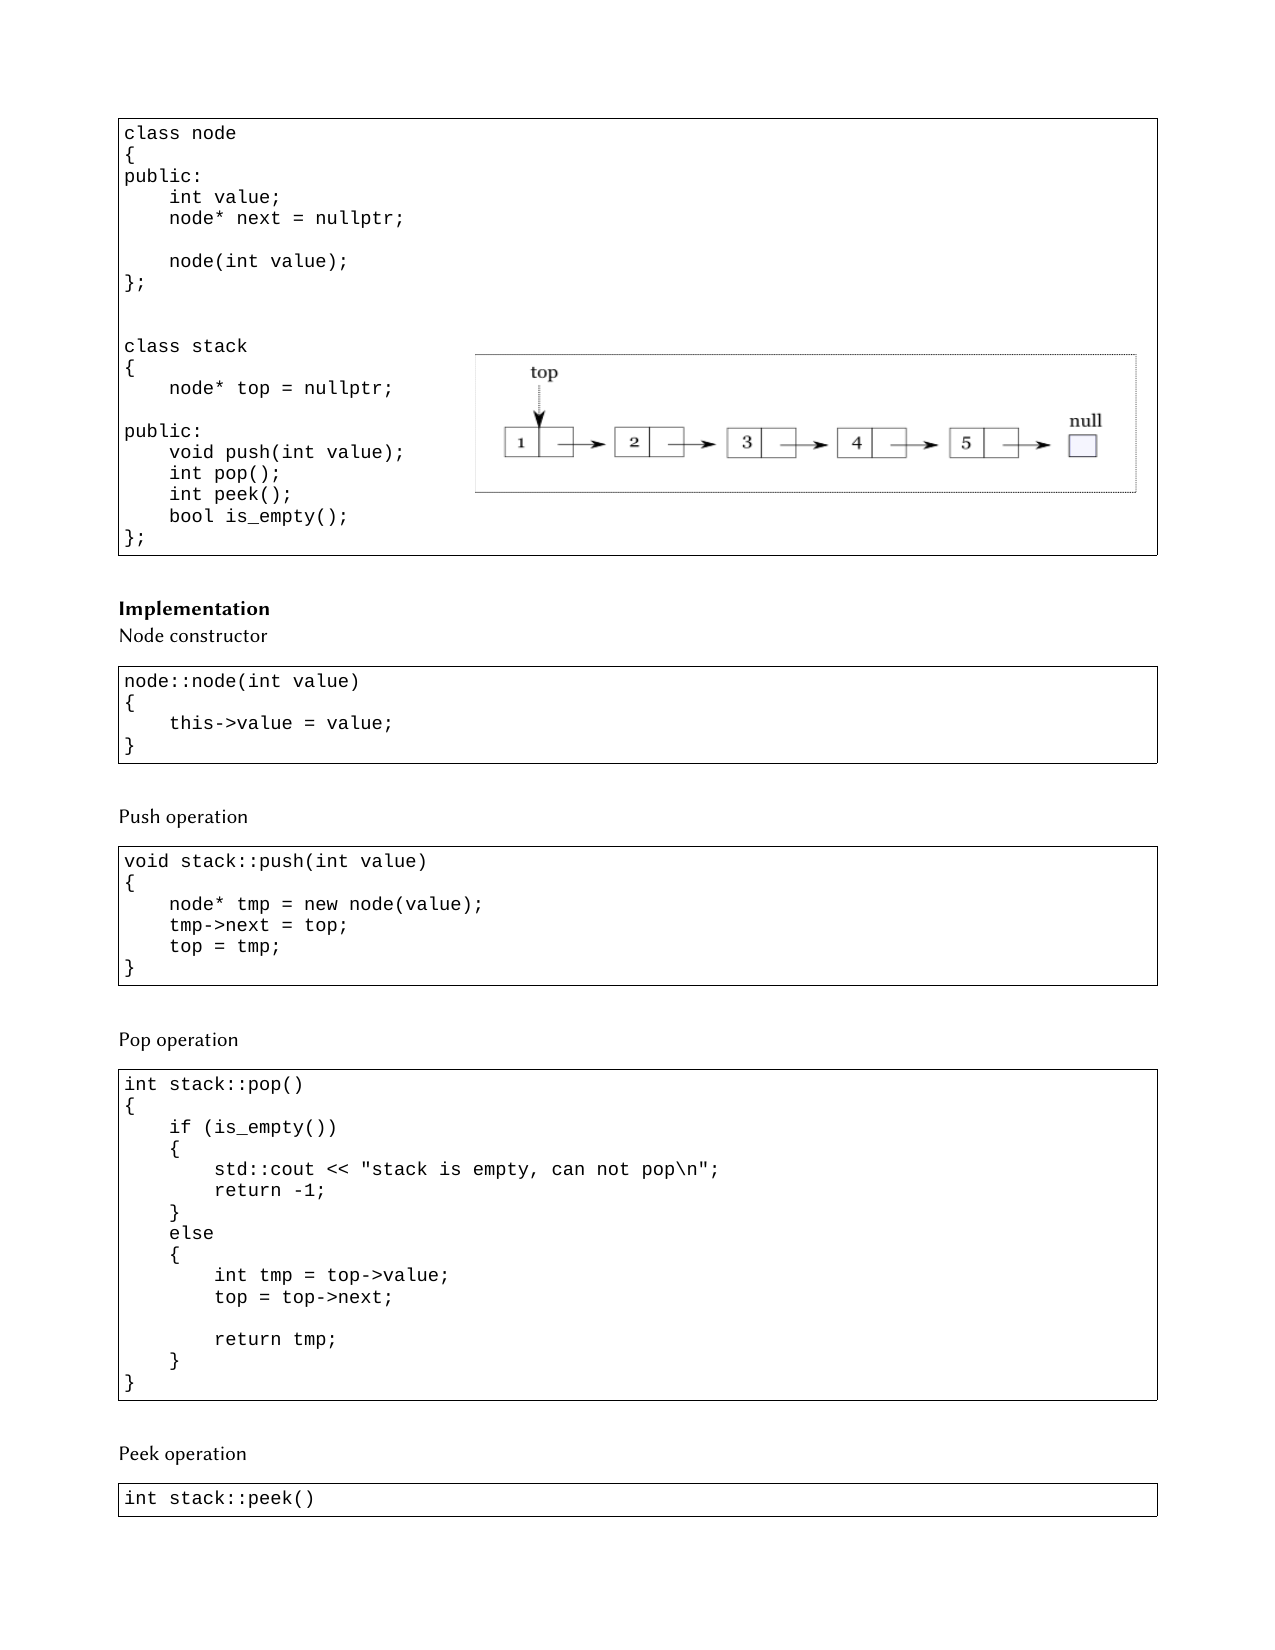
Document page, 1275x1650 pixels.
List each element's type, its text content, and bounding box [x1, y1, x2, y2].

text Push operation [118, 804, 1157, 828]
text Peek operation [118, 1441, 1157, 1465]
table_header int stack::pop() { if (is_empty()) { std::cout << "stack is empty, can not pop\n"; return -1; } else { int tmp = top->value; top = top->next; return tmp; } } [119, 1070, 1157, 1399]
table_header node::node(int value) { this->value = value; } [119, 667, 1157, 762]
picture [475, 354, 1137, 493]
text Pop operation [118, 1027, 1157, 1051]
table_header int stack::peek() [119, 1484, 1157, 1516]
table_header void stack::push(int value) { node* tmp = new node(value); tmp->next = top; top = tmp; } [119, 847, 1157, 985]
text Implementation Node constructor [118, 597, 1157, 648]
table_header class node { public: int value; node* next = nullptr; node(int value); }; class stack { node* top = nullptr; public: void push(int value); int pop(); int peek(); bool is_empty(); }; [119, 119, 1157, 555]
